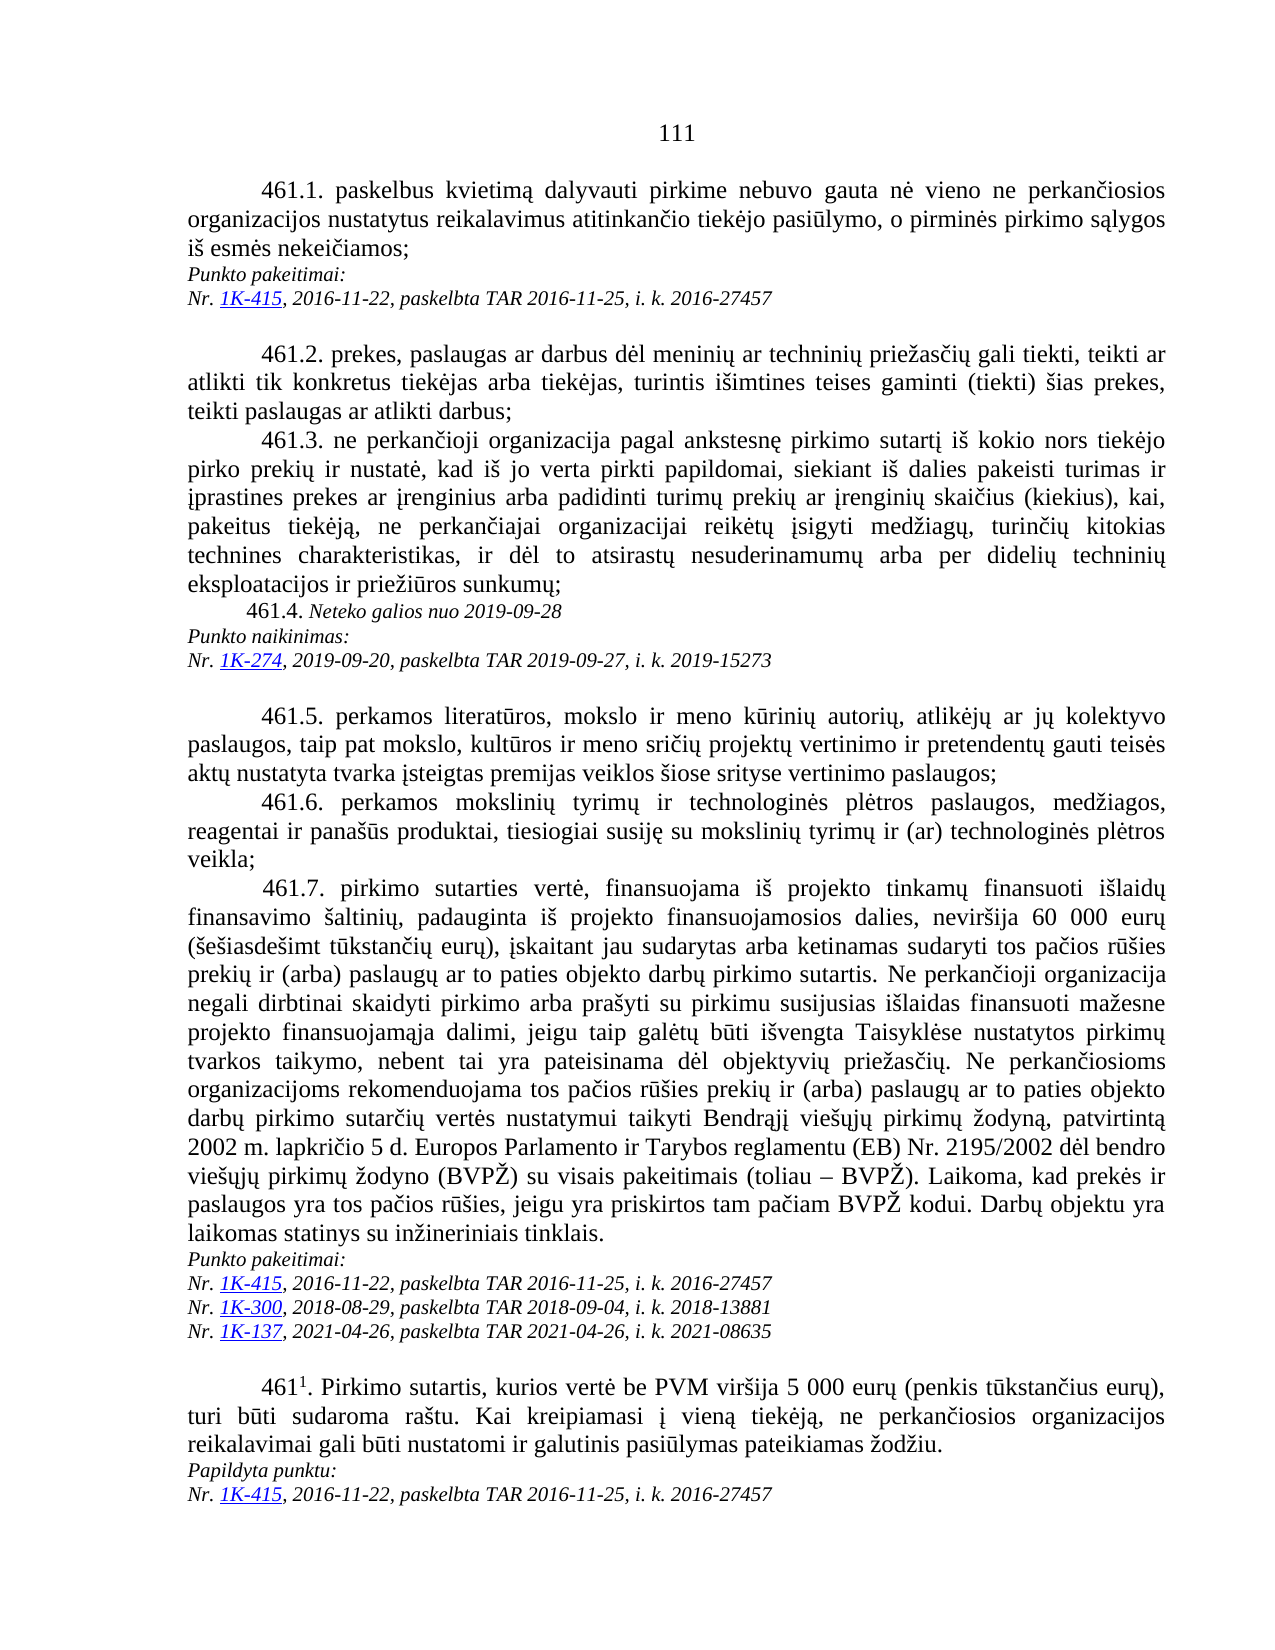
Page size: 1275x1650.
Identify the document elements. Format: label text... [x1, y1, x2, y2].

text Punkto pakeitimai: [187, 1247, 1167, 1271]
text Punkto naikinimas: [187, 624, 1167, 648]
text 461.1. paskelbus kvietimą dalyvauti pirkime nebuvo gauta nė vieno ne perkančiosios organizacijos nustatytus reikalavimus atitinkančio tiekėjo pasiūlymo, o pirminės pirkimo sąlygos iš esmės nekeičiamos; [187, 176, 1167, 262]
text Punkto pakeitimai: [187, 262, 1167, 286]
text 461.6. perkamos mokslinių tyrimų ir technologinės plėtros paslaugos, medžiagos, reagentai ir panašūs produktai, tiesiogiai susiję su mokslinių tyrimų ir (ar) technologinės plėtros veikla; [187, 787, 1167, 873]
text Papildyta punktu: [187, 1458, 1167, 1482]
text 4611. Pirkimo sutartis, kurios vertė be PVM viršija 5 000 eurų (penkis tūkstančius eurų), turi būti sudaroma raštu. Kai kreipiamasi į vieną tiekėją, ne perkančiosios organizacijos reikalavimai gali būti nustatomi ir galutinis pasiūlymas pateikiamas žodžiu. [187, 1372, 1167, 1458]
text Nr. 1K-137, 2021-04-26, paskelbta TAR 2021-04-26, i. k. 2021-08635 [187, 1319, 1167, 1343]
text Nr. 1K-274, 2019-09-20, paskelbta TAR 2019-09-27, i. k. 2019-15273 [187, 648, 1167, 672]
text Nr. 1K-300, 2018-08-29, paskelbta TAR 2018-09-04, i. k. 2018-13881 [187, 1295, 1167, 1319]
text Nr. 1K-415, 2016-11-22, paskelbta TAR 2016-11-25, i. k. 2016-27457 [187, 286, 1167, 310]
text 461.4. Neteko galios nuo 2019-09-28 [187, 597, 1167, 624]
text 461.2. prekes, paslaugas ar darbus dėl meninių ar techninių priežasčių gali tiekti, teikti ar atlikti tik konkretus tiekėjas arba tiekėjas, turintis išimtines teises gaminti (tiekti) šias prekes, teikti paslaugas ar atlikti darbus; [187, 339, 1167, 425]
text 461.5. perkamos literatūros, mokslo ir meno kūrinių autorių, atlikėjų ar jų kolektyvo paslaugos, taip pat mokslo, kultūros ir meno sričių projektų vertinimo ir pretendentų gauti teisės aktų nustatyta tvarka įsteigtas premijas veiklos šiose srityse vertinimo paslaugos; [187, 701, 1167, 787]
text 461.3. ne perkančioji organizacija pagal ankstesnę pirkimo sutartį iš kokio nors tiekėjo pirko prekių ir nustatė, kad iš jo verta pirkti papildomai, siekiant iš dalies pakeisti turimas ir įprastines prekes ar įrenginius arba padidinti turimų prekių ar įrenginių skaičius (kiekius), kai, pakeitus tiekėją, ne perkančiajai organizacijai reikėtų įsigyti medžiagų, turinčių kitokias technines charakteristikas, ir dėl to atsirastų nesuderinamumų arba per didelių techninių eksploatacijos ir priežiūros sunkumų; [187, 425, 1167, 597]
text Nr. 1K-415, 2016-11-22, paskelbta TAR 2016-11-25, i. k. 2016-27457 [187, 1482, 1167, 1506]
text 461.7. pirkimo sutarties vertė, finansuojama iš projekto tinkamų finansuoti išlaidų finansavimo šaltinių, padauginta iš projekto finansuojamosios dalies, neviršija 60 000 eurų (šešiasdešimt tūkstančių eurų), įskaitant jau sudarytas arba ketinamas sudaryti tos pačios rūšies prekių ir (arba) paslaugų ar to paties objekto darbų pirkimo sutartis. Ne perkančioji organizacija negali dirbtinai skaidyti pirkimo arba prašyti su pirkimu susijusias išlaidas finansuoti mažesne projekto finansuojamąja dalimi, jeigu taip galėtų būti išvengta Taisyklėse nustatytos pirkimų tvarkos taikymo, nebent tai yra pateisinama dėl objektyvių priežasčių. Ne perkančiosioms organizacijoms rekomenduojama tos pačios rūšies prekių ir (arba) paslaugų ar to paties objekto darbų pirkimo sutarčių vertės nustatymui taikyti Bendrąjį viešųjų pirkimų žodyną, patvirtintą 2002 m. lapkričio 5 d. Europos Parlamento ir Tarybos reglamentu (EB) Nr. 2195/2002 dėl bendro viešųjų pirkimų žodyno (BVPŽ) su visais pakeitimais (toliau – BVPŽ). Laikoma, kad prekės ir paslaugos yra tos pačios rūšies, jeigu yra priskirtos tam pačiam BVPŽ kodui. Darbų objektu yra laikomas statinys su inžineriniais tinklais. [187, 873, 1167, 1247]
text Nr. 1K-415, 2016-11-22, paskelbta TAR 2016-11-25, i. k. 2016-27457 [187, 1271, 1167, 1295]
